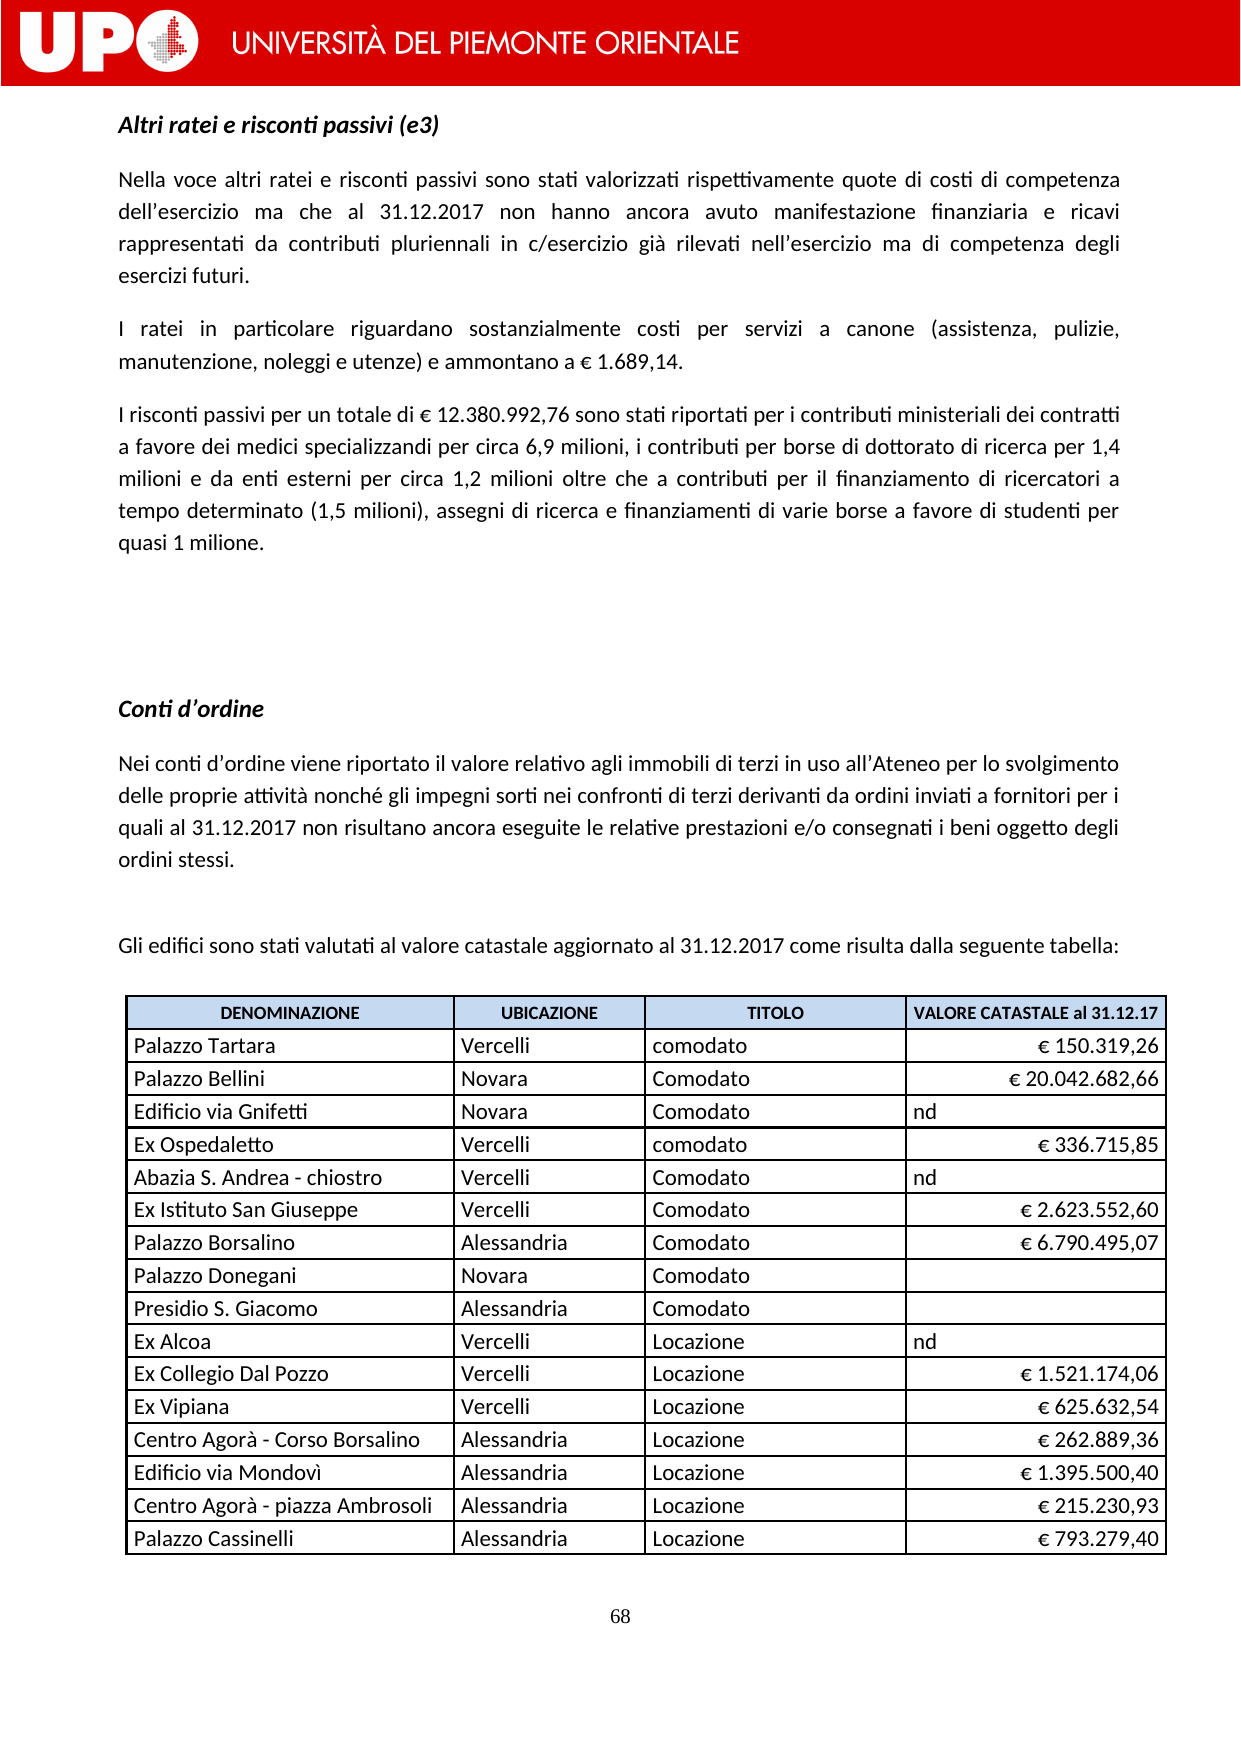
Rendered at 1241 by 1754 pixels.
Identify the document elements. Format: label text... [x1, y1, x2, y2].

table_cell Alessandria [455, 1227, 644, 1258]
table_cell Presidio S. Giacomo [128, 1293, 453, 1323]
table_cell € 1.395.500,40 [907, 1457, 1165, 1487]
text I risconti passivi per un totale di € 12.380.992,76 sono stati riportati per i contributi ministeriali dei contratti a favore dei medici specializzandi per circa 6,9 milioni, i contributi per borse di dottorato di ricerca per 1,4 milioni e da enti esterni per circa 1,2 milioni oltre che a contributi per il finanziamento di ricercatori a tempo determinato (1,5 milioni), assegni di ricerca e finanziamenti di varie borse a favore di studenti per quasi 1 milione. [118, 400, 1122, 557]
table_cell Locazione [646, 1457, 905, 1487]
table_cell Ex Collegio Dal Pozzo [128, 1358, 453, 1389]
table_cell Comodato [646, 1227, 905, 1258]
table_cell Locazione [646, 1490, 905, 1520]
table_cell [907, 1293, 1165, 1323]
table_cell nd [907, 1325, 1165, 1356]
table_cell € 625.632,54 [907, 1391, 1165, 1422]
table_cell [907, 1260, 1165, 1291]
table_cell nd [907, 1161, 1165, 1192]
table_cell nd [907, 1096, 1165, 1126]
table_header DENOMINAZIONE [128, 997, 453, 1028]
table_cell Ex Istituto San Giuseppe [128, 1194, 453, 1225]
table_cell € 793.279,40 [907, 1522, 1165, 1553]
table_cell € 262.889,36 [907, 1424, 1165, 1454]
table_cell Palazzo Borsalino [128, 1227, 453, 1258]
table_cell Locazione [646, 1391, 905, 1422]
table_cell Comodato [646, 1194, 905, 1225]
table_cell € 6.790.495,07 [907, 1227, 1165, 1258]
table_cell Comodato [646, 1260, 905, 1291]
table_cell Edificio via Gnifetti [128, 1096, 453, 1126]
text Altri ratei e risconti passivi (e3) [118, 109, 1122, 140]
table_cell Novara [455, 1260, 644, 1291]
table_cell € 215.230,93 [907, 1490, 1165, 1520]
table_cell Novara [455, 1063, 644, 1094]
table_cell Alessandria [455, 1522, 644, 1553]
table_cell Vercelli [455, 1391, 644, 1422]
table_cell Novara [455, 1096, 644, 1126]
table_cell Ex Ospedaletto [128, 1129, 453, 1159]
table_cell € 20.042.682,66 [907, 1063, 1165, 1094]
table_cell Palazzo Donegani [128, 1260, 453, 1291]
table_cell Locazione [646, 1424, 905, 1454]
table_cell Vercelli [455, 1030, 644, 1061]
table_cell € 1.521.174,06 [907, 1358, 1165, 1389]
table_cell Alessandria [455, 1490, 644, 1520]
text I ratei in particolare riguardano sostanzialmente costi per servizi a canone (assistenza, pulizie, manutenzione, noleggi e utenze) e ammontano a € 1.689,14. [118, 314, 1122, 375]
table_cell Edificio via Mondovì [128, 1457, 453, 1487]
table_cell € 336.715,85 [907, 1129, 1165, 1159]
table_cell Alessandria [455, 1457, 644, 1487]
table_cell Comodato [646, 1096, 905, 1126]
table_cell Vercelli [455, 1194, 644, 1225]
text Nei conti d’ordine viene riportato il valore relativo agli immobili di terzi in uso all’Ateneo per lo svolgimento delle proprie attività nonché gli impegni sorti nei confronti di terzi derivanti da ordini inviati a fornitori per i quali al 31.12.2017 non risultano ancora eseguite le relative prestazioni e/o consegnati i beni oggetto degli ordini stessi. [118, 749, 1122, 874]
table_cell € 150.319,26 [907, 1030, 1165, 1061]
table_cell Centro Agorà - Corso Borsalino [128, 1424, 453, 1454]
table_cell Comodato [646, 1063, 905, 1094]
table_cell Ex Alcoa [128, 1325, 453, 1356]
text Nella voce altri ratei e risconti passivi sono stati valorizzati rispettivamente quote di costi di competenza dell’esercizio ma che al 31.12.2017 non hanno ancora avuto manifestazione finanziaria e ricavi rappresentati da contributi pluriennali in c/esercizio già rilevati nell’esercizio ma di competenza degli esercizi futuri. [118, 165, 1122, 289]
table_cell Palazzo Bellini [128, 1063, 453, 1094]
table_cell comodato [646, 1030, 905, 1061]
table_cell Locazione [646, 1325, 905, 1356]
table_cell Abazia S. Andrea - chiostro [128, 1161, 453, 1192]
table_cell Vercelli [455, 1129, 644, 1159]
table_cell Centro Agorà - piazza Ambrosoli [128, 1490, 453, 1520]
text Gli edifici sono stati valutati al valore catastale aggiornato al 31.12.2017 come risulta dalla seguente tabella: [118, 931, 1122, 959]
table_cell Vercelli [455, 1358, 644, 1389]
table_header VALORE CATASTALE al 31.12.17 [907, 997, 1165, 1028]
table_cell Alessandria [455, 1424, 644, 1454]
table_cell Ex Vipiana [128, 1391, 453, 1422]
table_cell € 2.623.552,60 [907, 1194, 1165, 1225]
table_cell Palazzo Cassinelli [128, 1522, 453, 1553]
text Conti d’ordine [118, 693, 1122, 724]
table_cell Vercelli [455, 1161, 644, 1192]
table_cell Palazzo Tartara [128, 1030, 453, 1061]
table_cell Comodato [646, 1293, 905, 1323]
table_cell Locazione [646, 1522, 905, 1553]
table_cell comodato [646, 1129, 905, 1159]
table_cell Comodato [646, 1161, 905, 1192]
table_cell Alessandria [455, 1293, 644, 1323]
table_cell Locazione [646, 1358, 905, 1389]
table_cell Vercelli [455, 1325, 644, 1356]
table_header UBICAZIONE [455, 997, 644, 1028]
table_header TITOLO [646, 997, 905, 1028]
